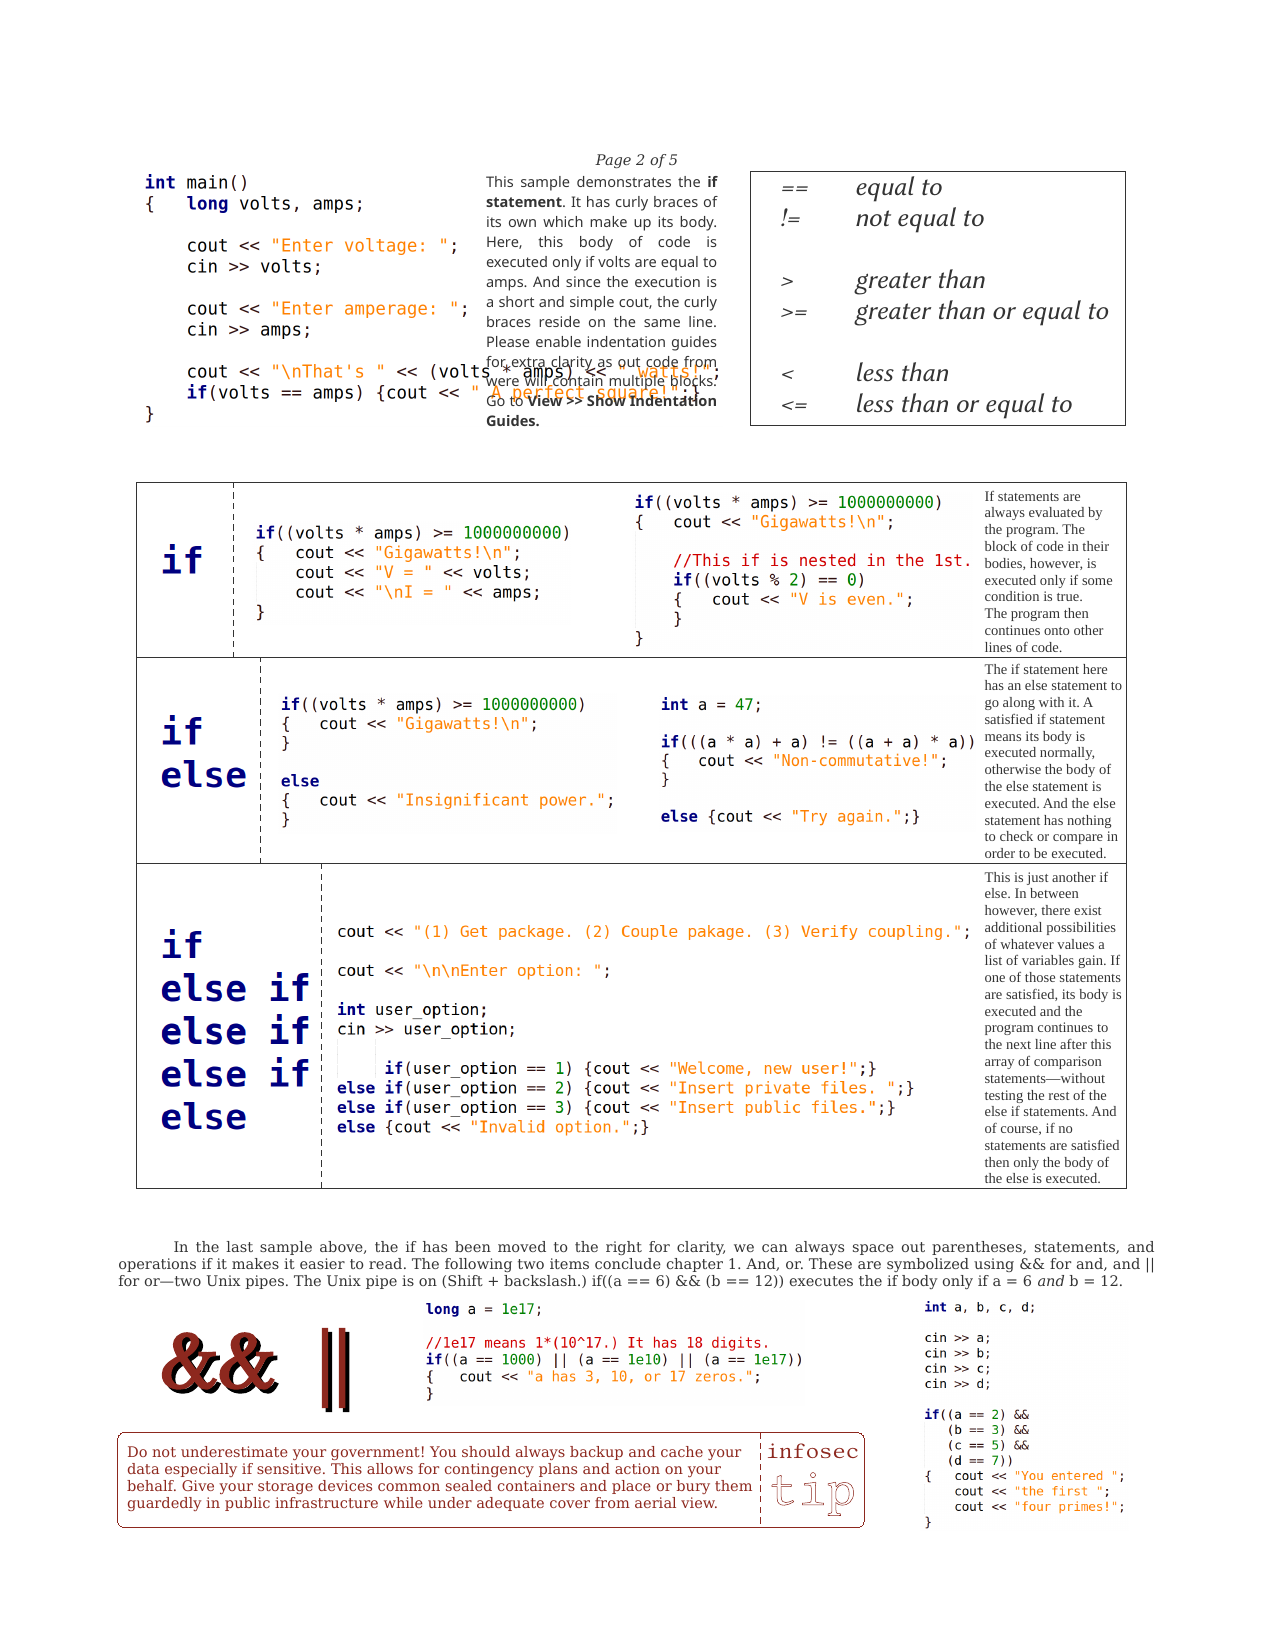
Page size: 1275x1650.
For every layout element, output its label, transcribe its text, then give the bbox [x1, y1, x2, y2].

picture [631, 492, 974, 653]
text In the last sample above, the if has been moved to the right for clarity, we can always space out parentheses, statements, and operations if it makes it easier to read. The following two items conclude chapter 1. And, or. These are symbolized using && for and, and || for or—two Unix pipes. The Unix pipe is on (Shift + backslash.) if((a == 6) && (b == 12)) executes the if body only if a = 6 and b = 12. [118, 1239, 1157, 1290]
picture [145, 521, 572, 657]
picture [145, 658, 618, 863]
picture [145, 864, 322, 1152]
picture [920, 1300, 1130, 1531]
picture [423, 1300, 805, 1406]
picture [659, 695, 977, 832]
picture [334, 922, 973, 1140]
text Page 2 of 5 [118, 152, 1157, 169]
picture [145, 172, 724, 427]
